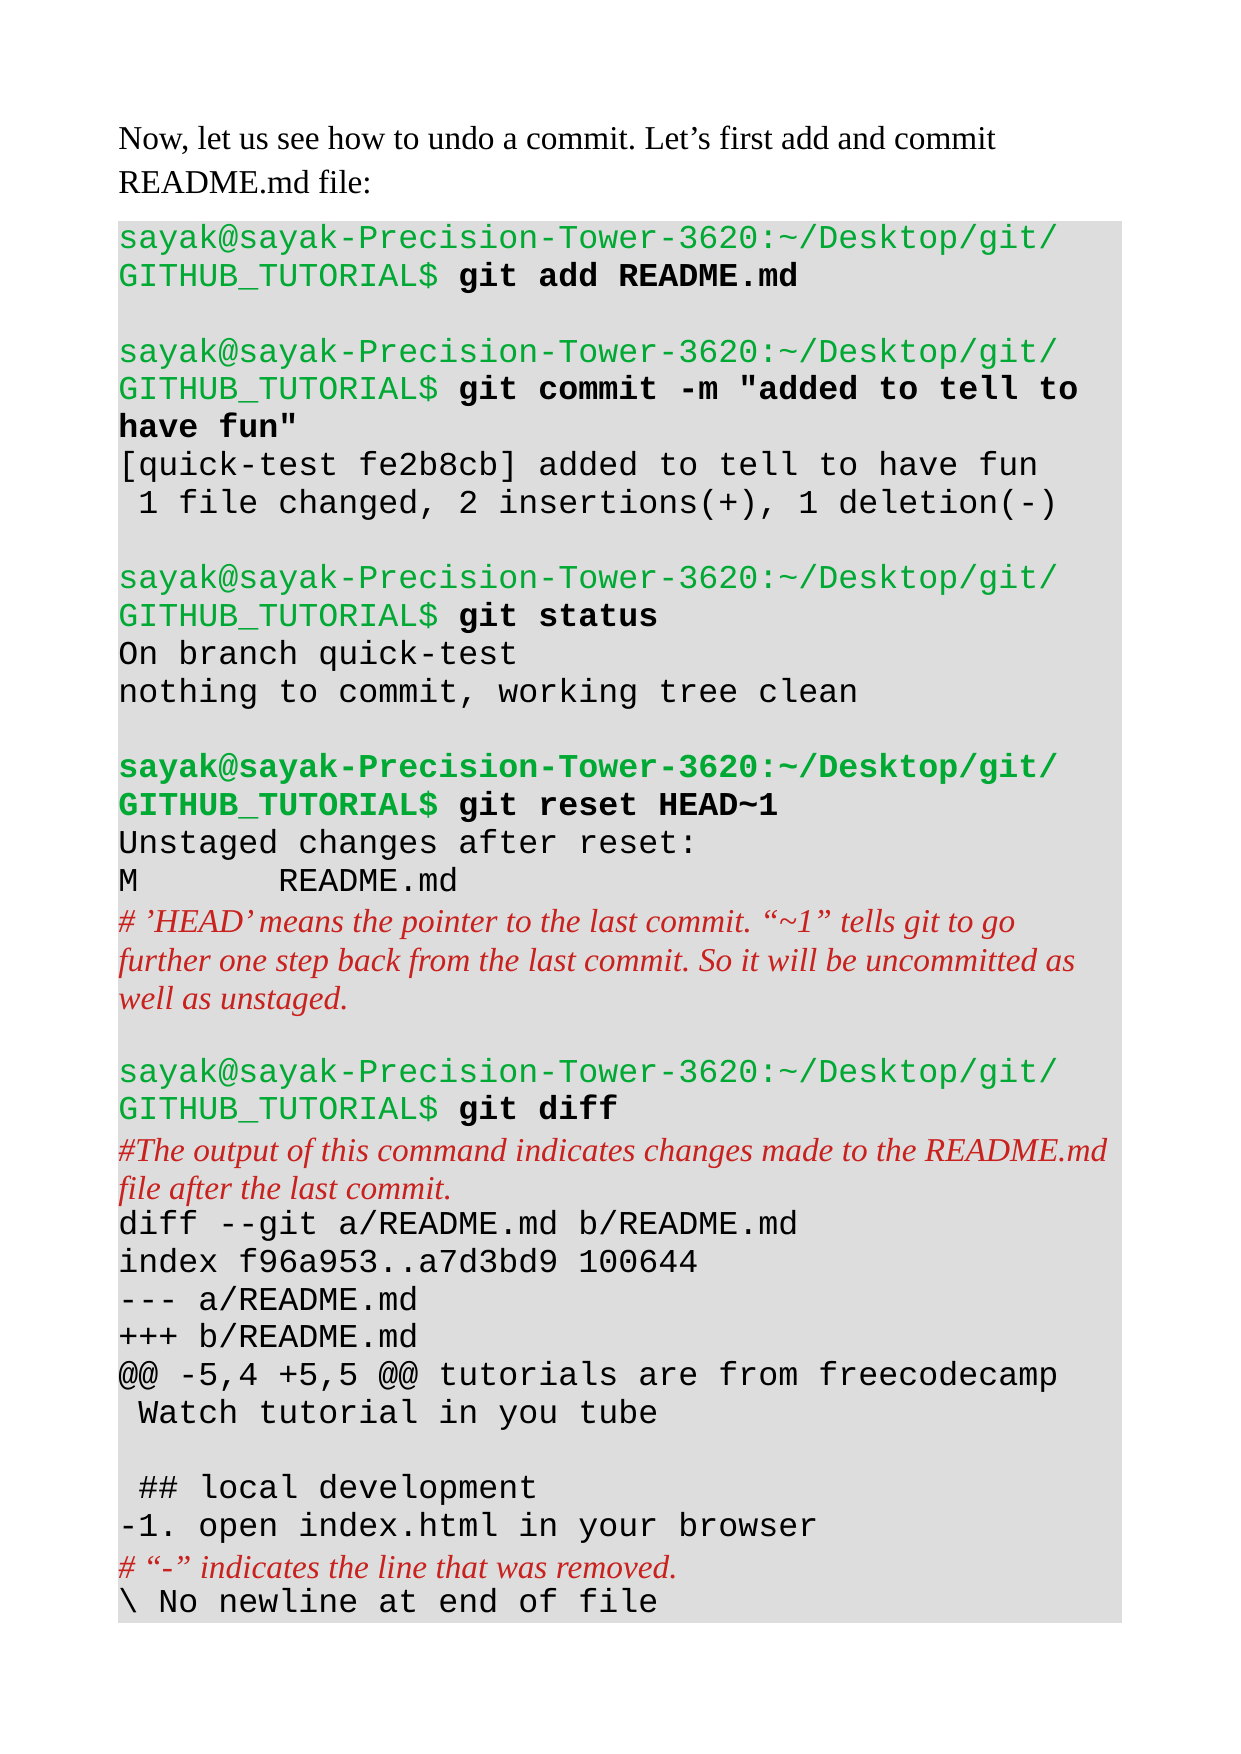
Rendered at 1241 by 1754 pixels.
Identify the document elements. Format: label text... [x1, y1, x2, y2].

text @@ -5,4 +5,5 @@ tutorials are from freecodecamp [118, 1358, 1122, 1396]
text Now, let us see how to undo a commit. Let’s first add and commit README.md file: [118, 118, 1122, 201]
text nothing to commit, working tree clean [118, 674, 1122, 712]
text sayak@sayak-Precision-Tower-3620:~/Desktop/git/GITHUB_TUTORIAL$ git reset HEAD~1 [118, 750, 1122, 826]
text sayak@sayak-Precision-Tower-3620:~/Desktop/git/GITHUB_TUTORIAL$ git status [118, 561, 1122, 637]
text diff --git a/README.md b/README.md [118, 1207, 1122, 1244]
text index f96a953..a7d3bd9 100644 [118, 1244, 1122, 1282]
text +++ b/README.md [118, 1320, 1122, 1358]
text \ No newline at end of file [118, 1585, 1122, 1623]
text On branch quick-test [118, 637, 1122, 674]
text Unstaged changes after reset: [118, 826, 1122, 864]
text --- a/README.md [118, 1282, 1122, 1320]
text sayak@sayak-Precision-Tower-3620:~/Desktop/git/GITHUB_TUTORIAL$ git commit -m "added to tell to have fun" [118, 334, 1122, 448]
text # ’HEAD’ means the pointer to the last commit. “~1” tells git to go further one step back from the last commit. So it will be uncommitted as well as unstaged. [118, 901, 1122, 1016]
text #The output of this command indicates changes made to the README.md file after the last commit. [118, 1130, 1122, 1207]
text -1. open index.html in your browser [118, 1509, 1122, 1547]
text Watch tutorial in you tube [118, 1396, 1122, 1433]
text ## local development [118, 1471, 1122, 1509]
text 1 file changed, 2 insertions(+), 1 deletion(-) [118, 486, 1122, 523]
text # “-” indicates the line that was removed. [118, 1547, 1122, 1585]
text sayak@sayak-Precision-Tower-3620:~/Desktop/git/GITHUB_TUTORIAL$ git diff [118, 1054, 1122, 1130]
text M README.md [118, 864, 1122, 901]
text [quick-test fe2b8cb] added to tell to have fun [118, 448, 1122, 486]
text sayak@sayak-Precision-Tower-3620:~/Desktop/git/GITHUB_TUTORIAL$ git add README.md [118, 221, 1122, 296]
